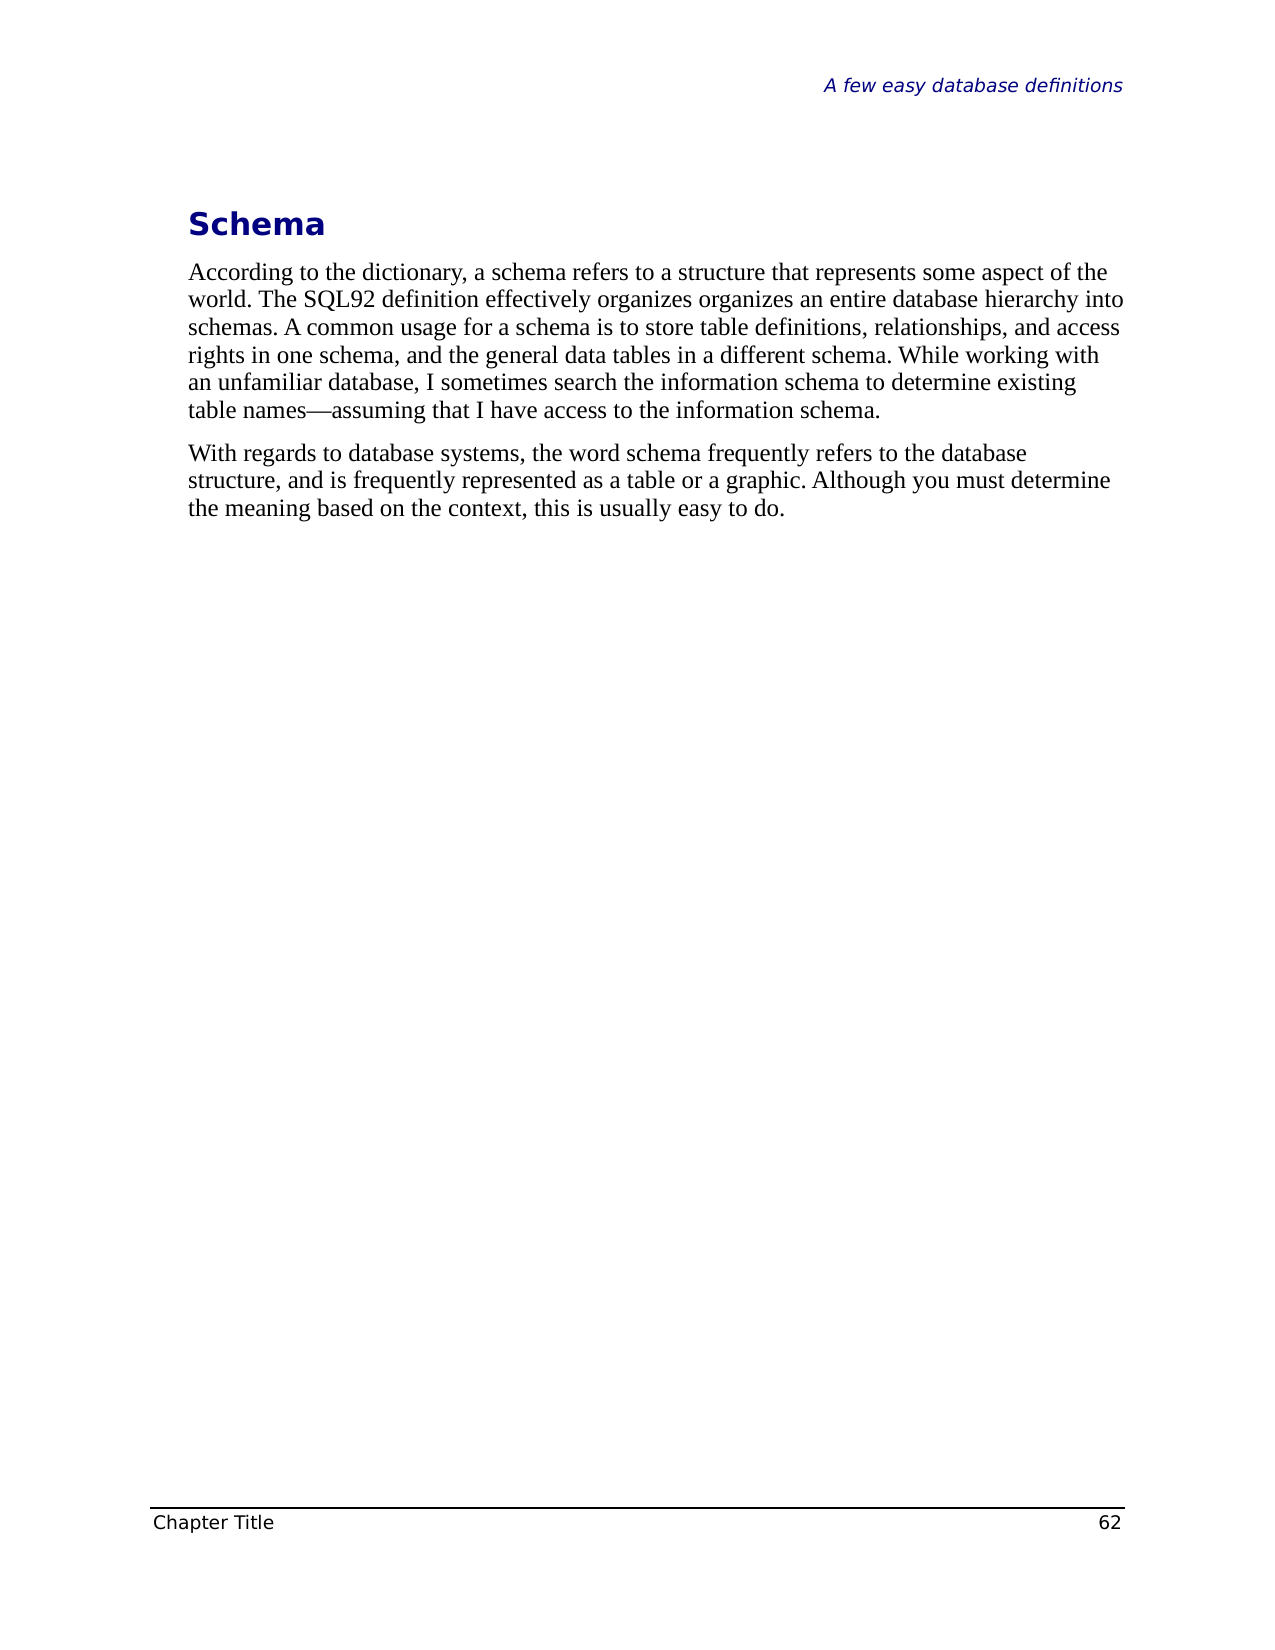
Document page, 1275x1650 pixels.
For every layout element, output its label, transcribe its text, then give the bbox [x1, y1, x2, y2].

text With regards to database systems, the word schema frequently refers to the database structure, and is frequently represented as a table or a graphic. Although you must determine the meaning based on the context, this is usually easy to do. [188, 439, 1125, 522]
subtitle Schema [188, 207, 1125, 243]
text According to the dictionary, a schema refers to a structure that represents some aspect of the world. The SQL92 definition effectively organizes organizes an entire database hierarchy into schemas. A common usage for a schema is to store table definitions, relationships, and access rights in one schema, and the general data tables in a different schema. While working with an unfamiliar database, I sometimes search the information schema to determine existing table names—assuming that I have access to the information schema. [188, 258, 1125, 424]
